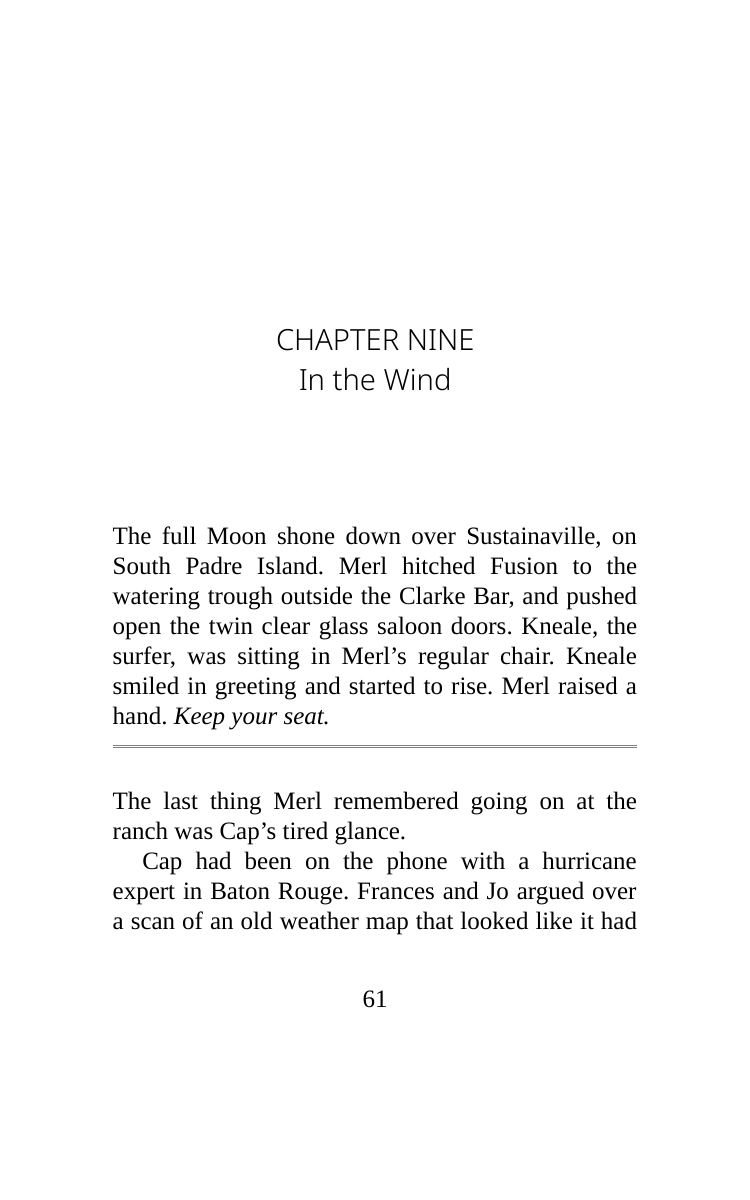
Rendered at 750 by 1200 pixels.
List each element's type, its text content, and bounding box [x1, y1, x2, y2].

text Cap had been on the phone with a hurricane expert in Baton Rouge. Frances and Jo argued over a scan of an old weather map that looked like it had [112, 845, 637, 935]
text The last thing Merl remembered going on at the ranch was Cap’s tired glance. [112, 785, 637, 845]
subtitle CHAPTER NINE In the Wind [112, 319, 637, 399]
text The full Moon shone down over Sustainaville, on South Padre Island. Merl hitched Fusion to the watering trough outside the Clarke Bar, and pushed open the twin clear glass saloon doors. Kneale, the surfer, was sitting in Merl’s regular chair. Kneale smiled in greeting and started to rise. Merl raised a hand. Keep your seat. [112, 520, 637, 730]
